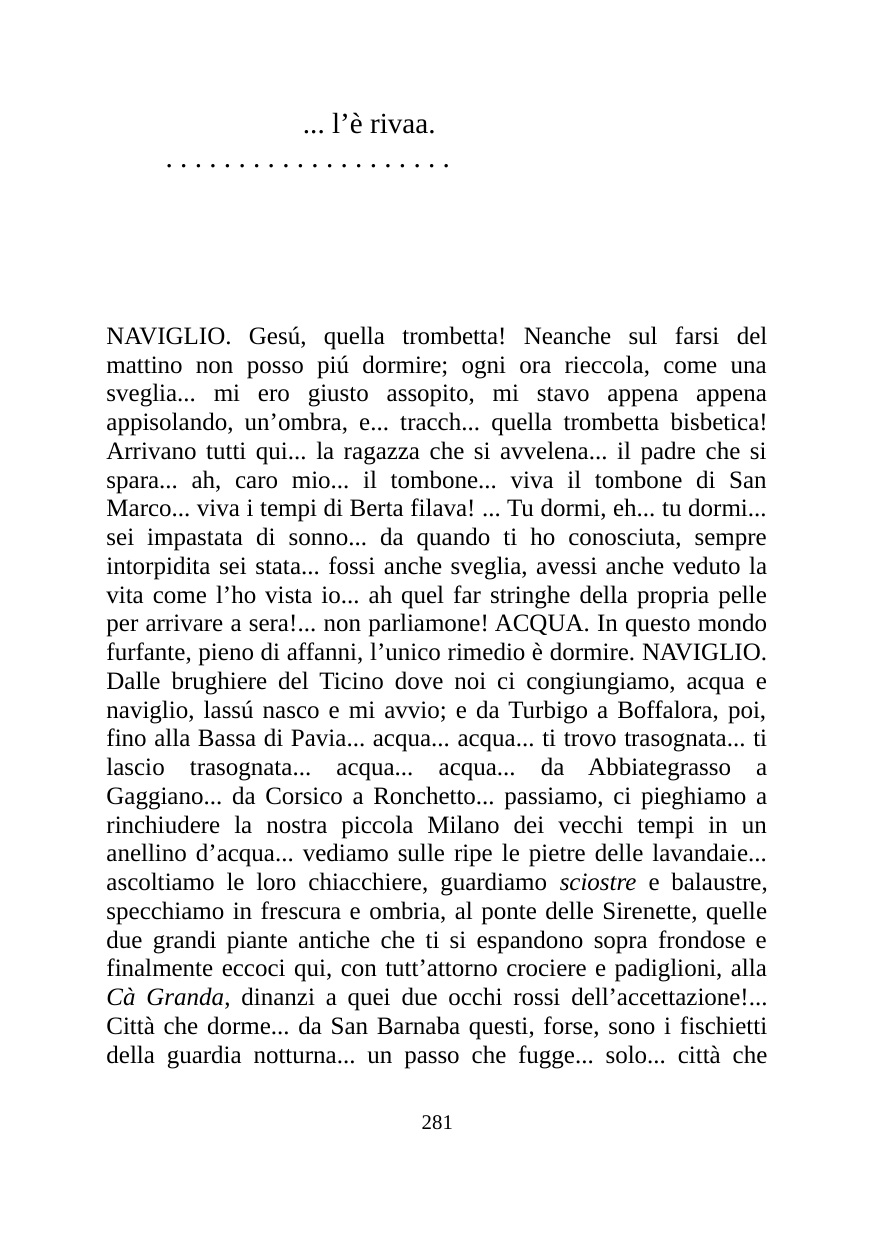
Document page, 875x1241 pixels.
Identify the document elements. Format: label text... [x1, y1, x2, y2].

text . . . . . . . . . . . . . . . . . . . . [165, 140, 768, 173]
text NAVIGLIO. Gesú, quella trombetta! Neanche sul farsi del mattino non posso piú dormire; ogni ora rieccola, come una sveglia... mi ero giusto assopito, mi stavo appena appena appisolando, un’ombra, e... tracch... quella trombetta bisbetica! Arrivano tutti qui... la ragazza che si avvelena... il padre che si spara... ah, caro mio... il tombone... viva il tombone di San Marco... viva i tempi di Berta filava! ... Tu dormi, eh... tu dormi... sei impastata di sonno... da quando ti ho conosciuta, sempre intorpidita sei stata... fossi anche sveglia, avessi anche veduto la vita come l’ho vista io... ah quel far stringhe della propria pelle per arrivare a sera!... non parliamone! ACQUA. In questo mondo furfante, pieno di affanni, l’unico rimedio è dormire. NAVIGLIO. Dalle brughiere del Ticino dove noi ci congiungiamo, acqua e naviglio, lassú nasco e mi avvio; e da Turbigo a Boffalora, poi, fino alla Bassa di Pavia... acqua... acqua... ti trovo trasognata... ti lascio trasognata... acqua... acqua... da Abbiategrasso a Gaggiano... da Corsico a Ronchetto... passiamo, ci pieghiamo a rinchiudere la nostra piccola Milano dei vecchi tempi in un anellino d’acqua... vediamo sulle ripe le pietre delle lavandaie... ascoltiamo le loro chiacchiere, guardiamo sciostre e balaustre, specchiamo in frescura e ombria, al ponte delle Sirenette, quelle due grandi piante antiche che ti si espandono sopra frondose e finalmente eccoci qui, con tutt’attorno crociere e padiglioni, alla Cà Granda, dinanzi a quei due occhi rossi dell’accettazione!... Città che dorme... da San Barnaba questi, forse, sono i fischietti della guardia notturna... un passo che fugge... solo... città che [106, 321, 768, 1068]
text ... l’è rivaa. [303, 106, 768, 140]
